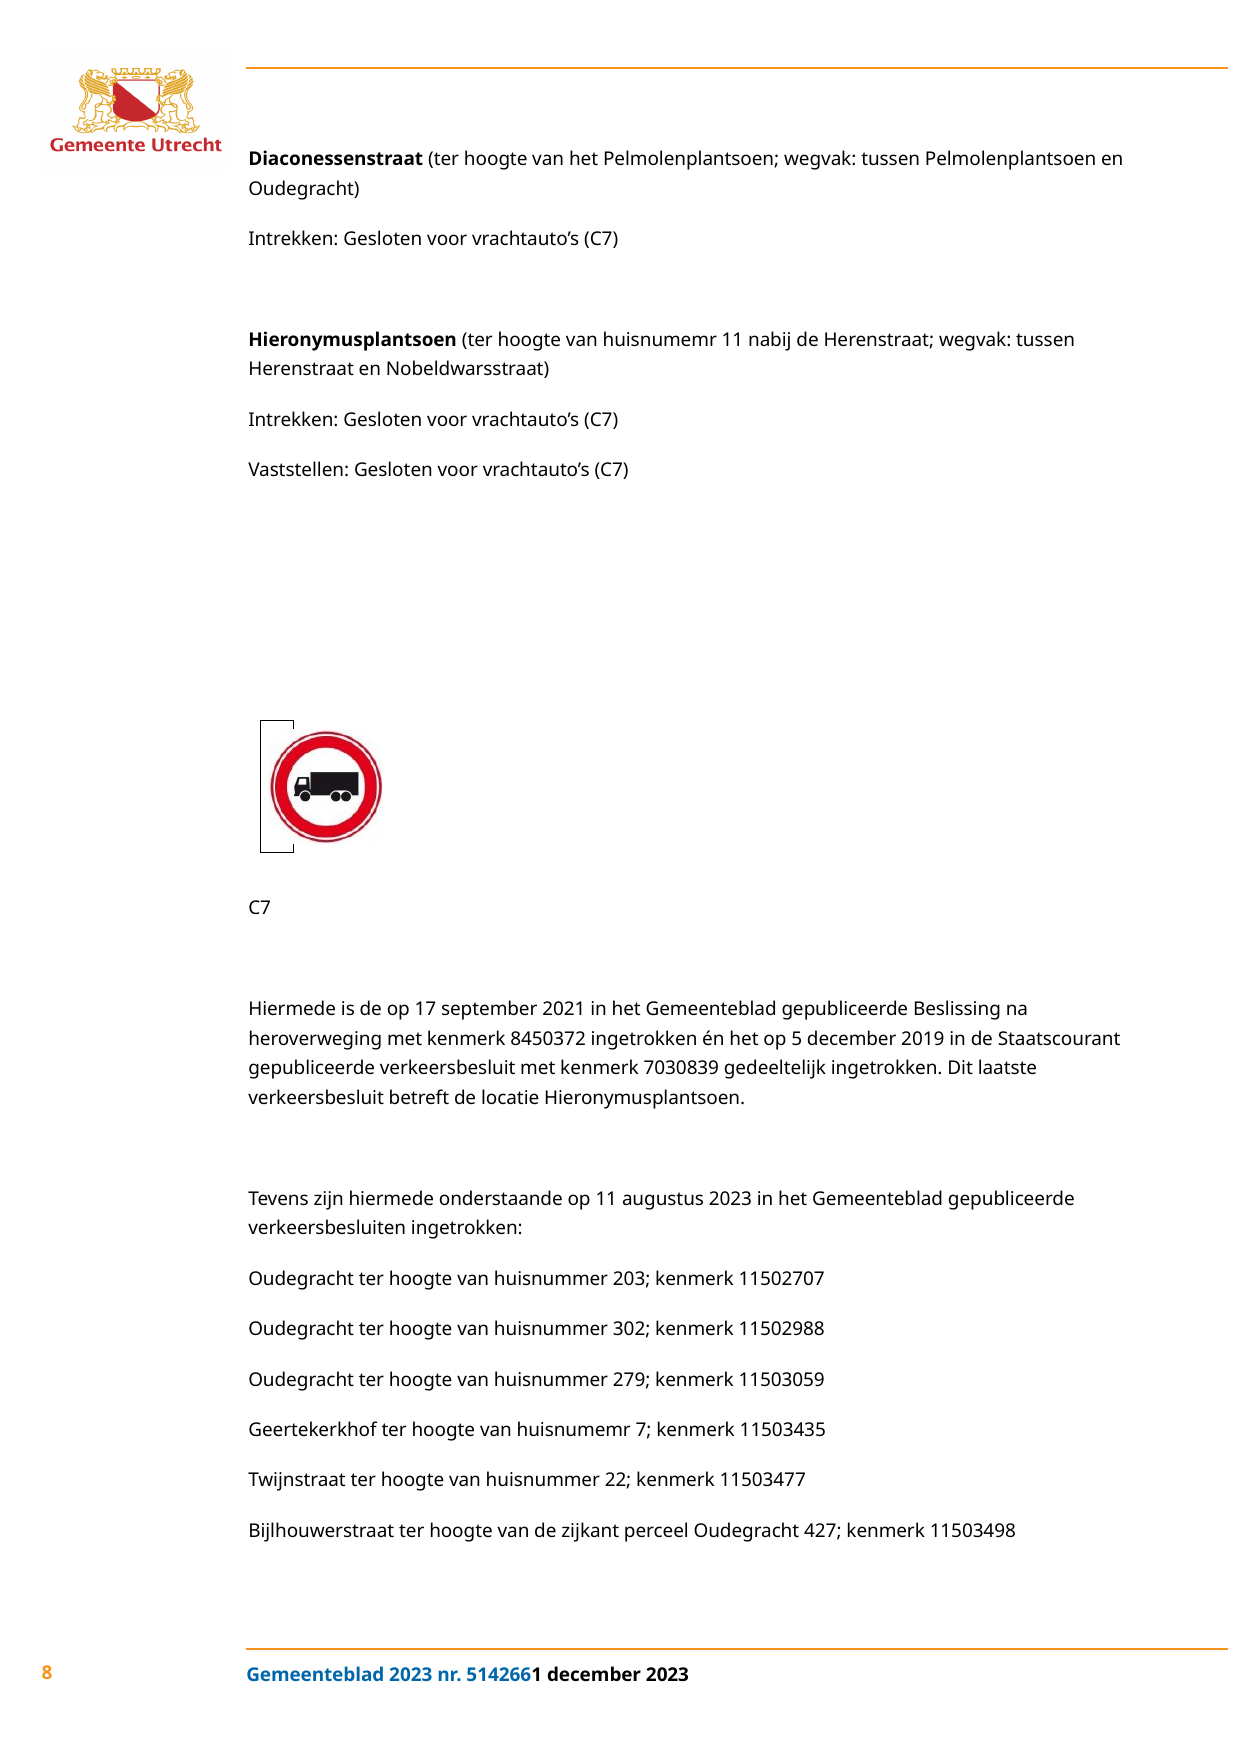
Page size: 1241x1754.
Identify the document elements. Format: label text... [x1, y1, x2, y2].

text Intrekken: Gesloten voor vrachtauto’s (C7) [248, 406, 1152, 432]
text Hieronymusplantsoen (ter hoogte van huisnumemr 11 nabij de Herenstraat; wegvak: tussen Herenstraat en Nobeldwarsstraat) [248, 326, 1152, 381]
text Tevens zijn hiermede onderstaande op 11 augustus 2023 in het Gemeenteblad gepubliceerde verkeersbesluiten ingetrokken: [248, 1185, 1152, 1240]
text Twijnstraat ter hoogte van huisnummer 22; kenmerk 11503477 [248, 1467, 1152, 1492]
text Oudegracht ter hoogte van huisnummer 302; kenmerk 11502988 [248, 1315, 1152, 1341]
text Bijlhouwerstraat ter hoogte van de zijkant perceel Oudegracht 427; kenmerk 11503498 [248, 1517, 1152, 1543]
picture [268, 729, 383, 844]
text Vaststellen: Gesloten voor vrachtauto’s (C7) [248, 456, 1152, 482]
text C7 [248, 894, 1152, 920]
text Oudegracht ter hoogte van huisnummer 279; kenmerk 11503059 [248, 1366, 1152, 1391]
text Intrekken: Gesloten voor vrachtauto’s (C7) [248, 225, 1152, 251]
picture [41, 47, 231, 172]
text Diaconessenstraat (ter hoogte van het Pelmolenplantsoen; wegvak: tussen Pelmolenplantsoen en Oudegracht) [248, 145, 1152, 201]
text Oudegracht ter hoogte van huisnummer 203; kenmerk 11502707 [248, 1265, 1152, 1291]
text Hiermede is de op 17 september 2021 in het Gemeenteblad gepubliceerde Beslissing na heroverweging met kenmerk 8450372 ingetrokken én het op 5 december 2019 in de Staatscourant gepubliceerde verkeersbesluit met kenmerk 7030839 gedeeltelijk ingetrokken. Dit laatste verkeersbesluit betreft de locatie Hieronymusplantsoen. [248, 995, 1152, 1110]
text Geertekerkhof ter hoogte van huisnumemr 7; kenmerk 11503435 [248, 1416, 1152, 1442]
